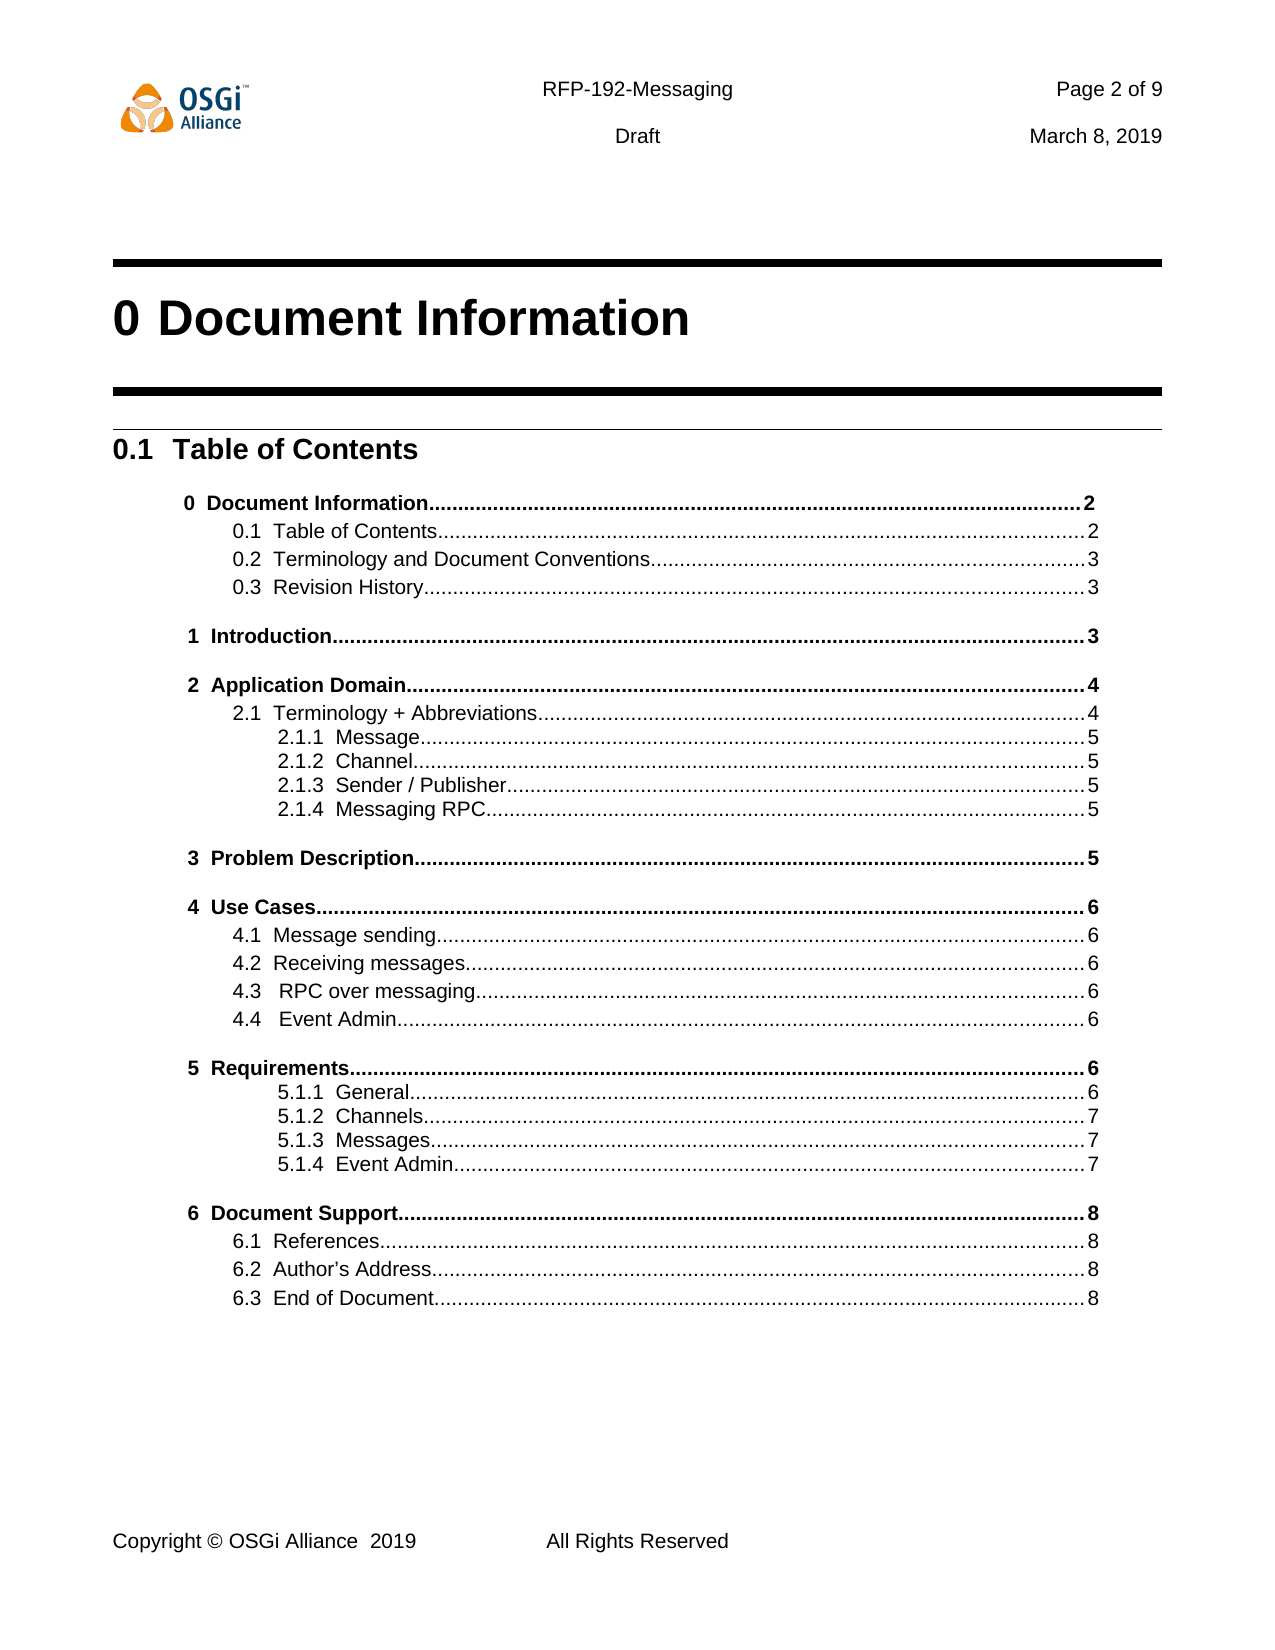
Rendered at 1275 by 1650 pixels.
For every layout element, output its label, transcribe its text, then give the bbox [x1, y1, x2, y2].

subtitle Table of Contents [112, 430, 1162, 466]
text 6.1 References 8 [232, 1229, 1162, 1253]
text 5.1.2 Channels 7 [277, 1104, 1162, 1128]
text 2 Application Domain 4 [187, 673, 1162, 697]
text 6 Document Support 8 [187, 1201, 1162, 1225]
text 0.1 Table of Contents 2 [232, 519, 1162, 543]
text 2.1.2 Channel 5 [277, 749, 1162, 773]
text 6.3 End of Document 8 [232, 1285, 1162, 1309]
text 3 Problem Description 5 [187, 846, 1162, 870]
text 1 Introduction 3 [187, 624, 1162, 648]
picture [113, 76, 257, 140]
text 4.1 Message sending 6 [232, 923, 1162, 947]
text 5.1.4 Event Admin 7 [277, 1152, 1162, 1176]
text 4 Use Cases 6 [187, 895, 1162, 919]
text 2.1 Terminology + Abbreviations 4 [232, 701, 1162, 725]
text 4.2 Receiving messages 6 [232, 951, 1162, 975]
subtitle Document Information [112, 260, 1162, 396]
text 2.1.3 Sender / Publisher 5 [277, 773, 1162, 797]
text 5.1.3 Messages 7 [277, 1128, 1162, 1152]
text 2.1.1 Message 5 [277, 725, 1162, 749]
text 5.1.1 General 6 [277, 1080, 1162, 1104]
text 6.2 Author’s Address 8 [232, 1257, 1162, 1281]
text 4.3 RPC over messaging 6 [232, 979, 1162, 1003]
text 0.2 Terminology and Document Conventions 3 [232, 547, 1162, 571]
text 5 Requirements 6 [187, 1056, 1162, 1080]
text 0 Document Information 2 [183, 491, 1162, 514]
text 4.4 Event Admin 6 [232, 1007, 1162, 1031]
text 0.3 Revision History 3 [232, 575, 1162, 599]
text 2.1.4 Messaging RPC 5 [277, 797, 1162, 821]
